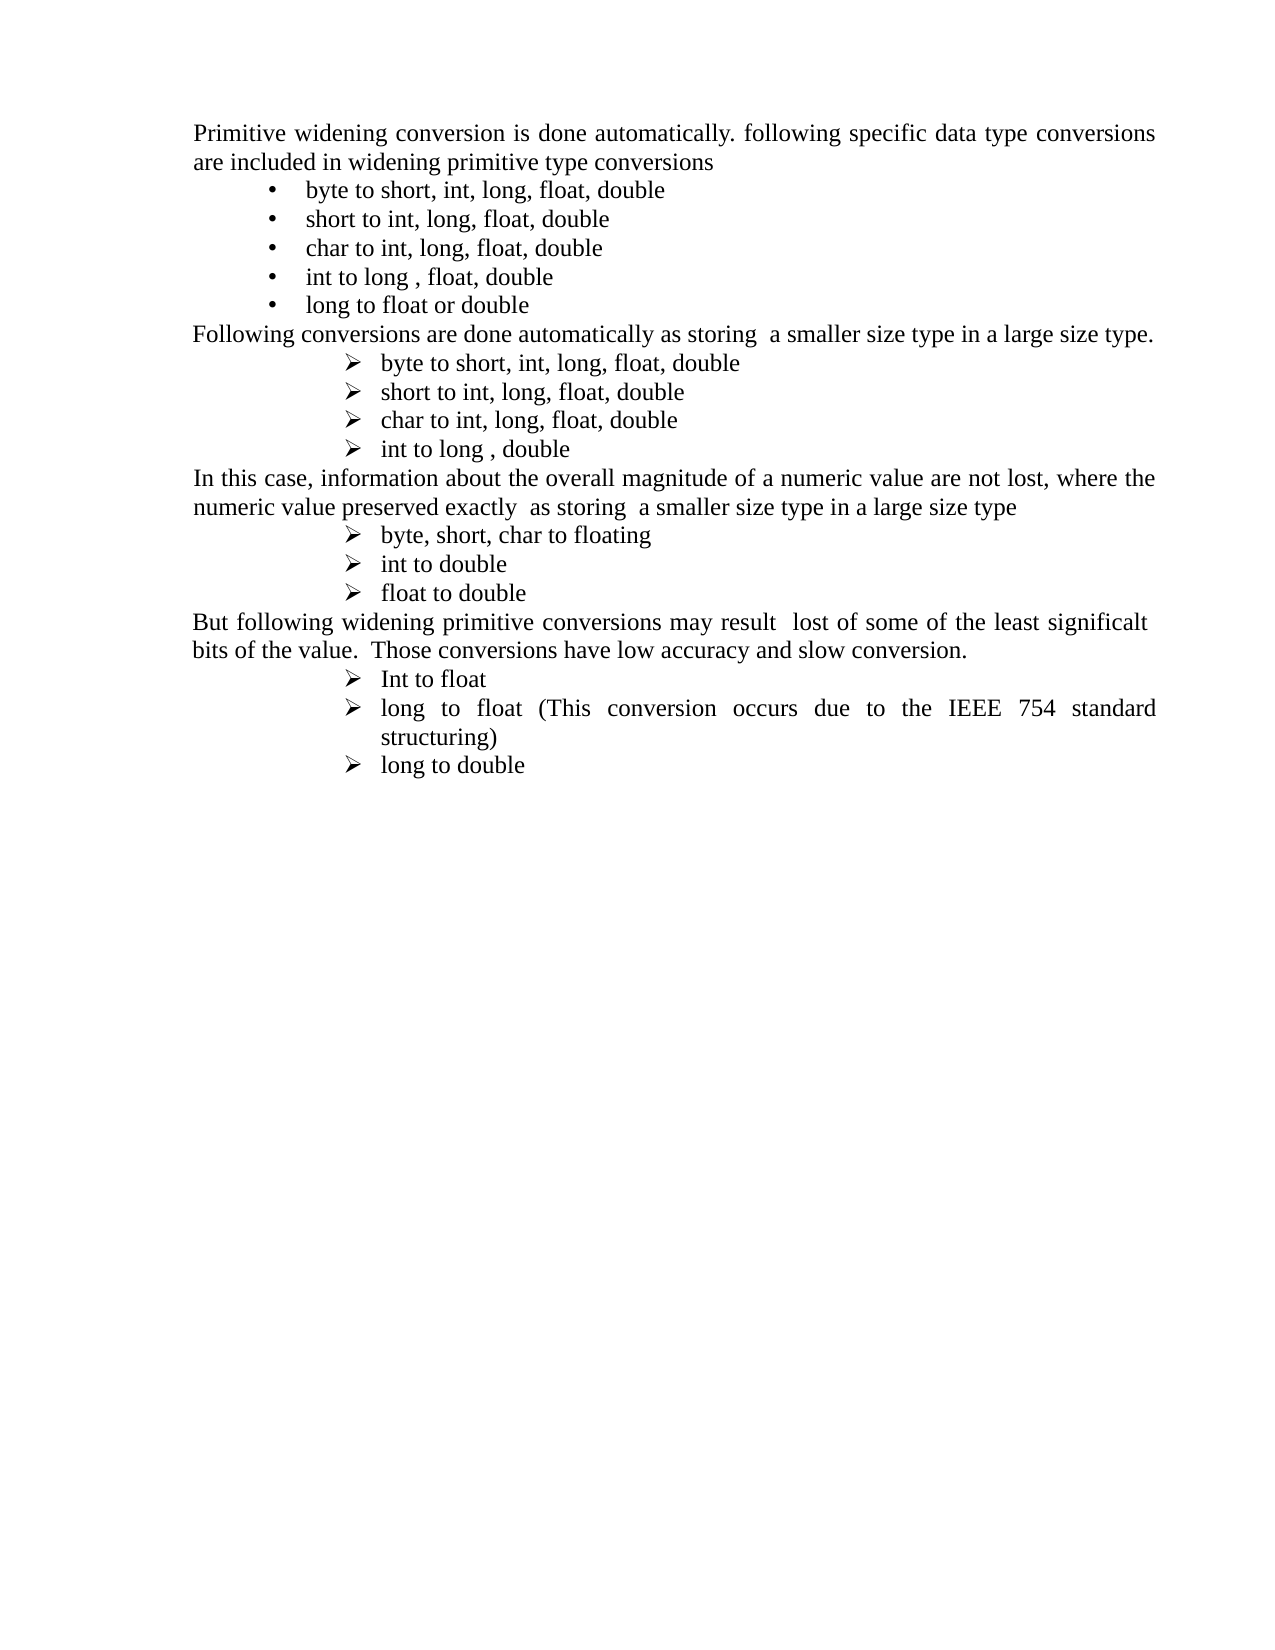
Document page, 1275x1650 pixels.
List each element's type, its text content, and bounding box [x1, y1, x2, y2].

list short to int, long, float, double [343, 377, 1157, 406]
list byte, short, char to floating [343, 521, 1157, 549]
list int to long , double [343, 434, 1157, 463]
list short to int, long, float, double [268, 204, 1157, 233]
list long to float or double [268, 291, 1157, 319]
list char to int, long, float, double [343, 406, 1157, 434]
text But following widening primitive conversions may result lost of some of the least significalt bits of the value. Those conversions have low accuracy and slow conversion. [118, 607, 1157, 664]
list float to double [343, 578, 1157, 607]
text Following conversions are done automatically as storing a smaller size type in a large size type. [118, 319, 1157, 348]
list Int to float [343, 664, 1157, 693]
list In this case, information about the overall magnitude of a numeric value are not lost, where the numeric value preserved exactly as storing a smaller size type in a large size type [156, 463, 1157, 521]
list byte to short, int, long, float, double [343, 348, 1157, 377]
list byte to short, int, long, float, double [268, 176, 1157, 204]
list long to double [343, 751, 1157, 779]
list int to double [343, 549, 1157, 578]
list long to float (This conversion occurs due to the IEEE 754 standard structuring) [343, 693, 1157, 751]
list Primitive widening conversion is done automatically. following specific data type conversions are included in widening primitive type conversions [156, 118, 1157, 176]
list char to int, long, float, double [268, 233, 1157, 262]
list int to long , float, double [268, 262, 1157, 291]
